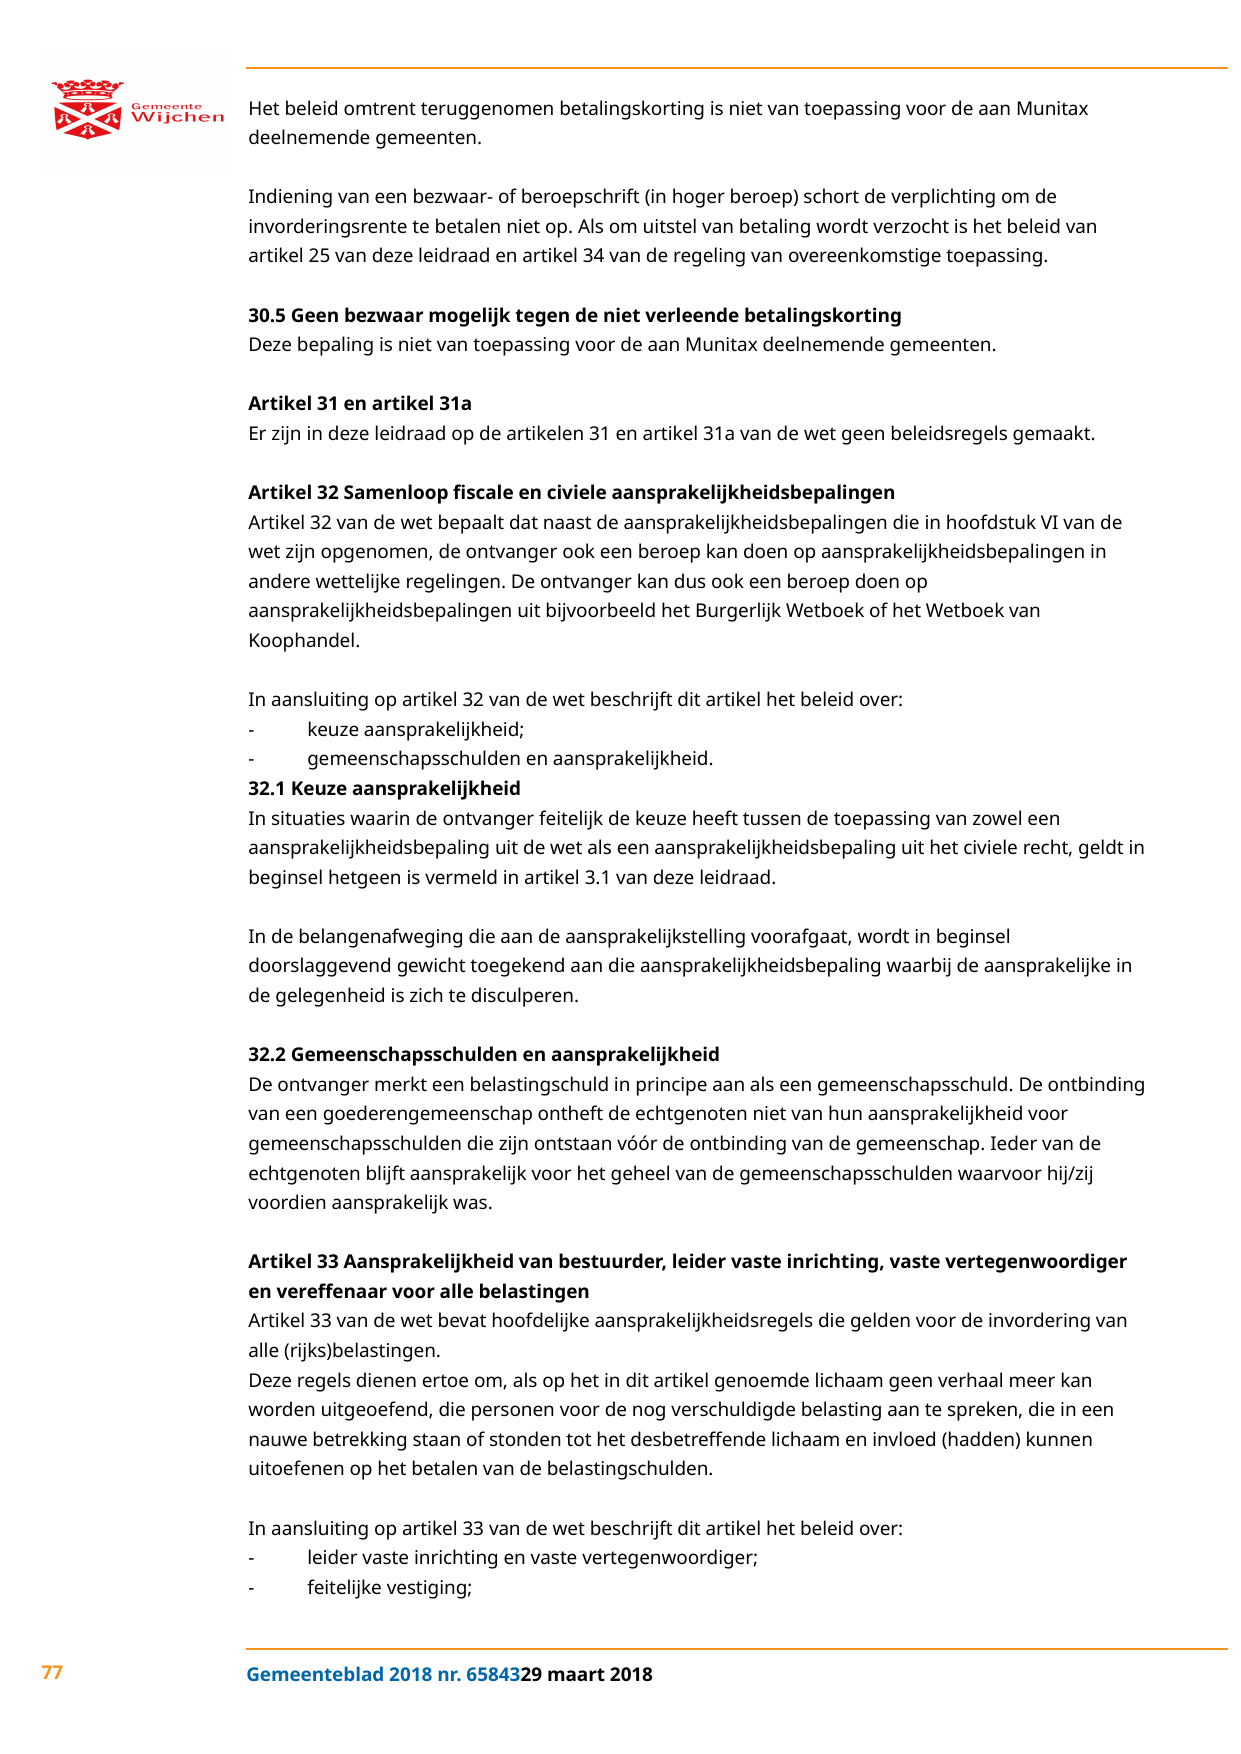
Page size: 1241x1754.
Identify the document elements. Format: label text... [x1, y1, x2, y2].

text Er zijn in deze leidraad op de artikelen 31 en artikel 31a van de wet geen beleidsregels gemaakt. [248, 420, 1152, 446]
picture [41, 47, 231, 172]
text Deze bepaling is niet van toepassing voor de aan Munitax deelnemende gemeenten. [248, 331, 1152, 357]
text Artikel 32 van de wet bepaalt dat naast de aansprakelijkheidsbepalingen die in hoofdstuk VI van de wet zijn opgenomen, de ontvanger ook een beroep kan doen op aansprakelijkheidsbepalingen in andere wettelijke regelingen. De ontvanger kan dus ook een beroep doen op aansprakelijkheidsbepalingen uit bijvoorbeeld het Burgerlijk Wetboek of het Wetboek van Koophandel. [248, 509, 1152, 653]
list keuze aansprakelijkheid; [248, 716, 1152, 742]
list feitelijke vestiging; [248, 1574, 1152, 1600]
text In aansluiting op artikel 32 van de wet beschrijft dit artikel het beleid over: [248, 686, 1152, 712]
text In aansluiting op artikel 33 van de wet beschrijft dit artikel het beleid over: [248, 1515, 1152, 1541]
text Indiening van een bezwaar- of beroepschrift (in hoger beroep) schort de verplichting om de invorderingsrente te betalen niet op. Als om uitstel van betaling wordt verzocht is het beleid van artikel 25 van deze leidraad en artikel 34 van de regeling van overeenkomstige toepassing. [248, 183, 1152, 268]
text 30.5 Geen bezwaar mogelijk tegen de niet verleende betalingskorting [248, 302, 1152, 328]
text In de belangenafweging die aan de aansprakelijkstelling voorafgaat, wordt in beginsel doorslaggevend gewicht toegekend aan die aansprakelijkheidsbepaling waarbij de aansprakelijke in de gelegenheid is zich te disculperen. [248, 923, 1152, 1008]
text Artikel 32 Samenloop fiscale en civiele aansprakelijkheidsbepalingen [248, 479, 1152, 505]
list gemeenschapsschulden en aansprakelijkheid. [248, 746, 1152, 771]
text Het beleid omtrent teruggenomen betalingskorting is niet van toepassing voor de aan Munitax deelnemende gemeenten. [248, 95, 1152, 150]
text Artikel 33 van de wet bevat hoofdelijke aansprakelijkheidsregels die gelden voor de invordering van alle (rijks)belastingen. [248, 1308, 1152, 1363]
text 32.1 Keuze aansprakelijkheid [248, 775, 1152, 801]
text 32.2 Gemeenschapsschulden en aansprakelijkheid [248, 1041, 1152, 1067]
text Deze regels dienen ertoe om, als op het in dit artikel genoemde lichaam geen verhaal meer kan worden uitgeoefend, die personen voor de nog verschuldigde belasting aan te spreken, die in een nauwe betrekking staan of stonden tot het desbetreffende lichaam en invloed (hadden) kunnen uitoefenen op het betalen van de belastingschulden. [248, 1367, 1152, 1481]
text Artikel 31 en artikel 31a [248, 391, 1152, 416]
list leider vaste inrichting en vaste vertegenwoordiger; [248, 1544, 1152, 1570]
text De ontvanger merkt een belastingschuld in principe aan als een gemeenschapsschuld. De ontbinding van een goederengemeenschap ontheft de echtgenoten niet van hun aansprakelijkheid voor gemeenschapsschulden die zijn ontstaan vóór de ontbinding van de gemeenschap. Ieder van de echtgenoten blijft aansprakelijk voor het geheel van de gemeenschapsschulden waarvoor hij/zij voordien aansprakelijk was. [248, 1071, 1152, 1215]
text In situaties waarin de ontvanger feitelijk de keuze heeft tussen de toepassing van zowel een aansprakelijkheidsbepaling uit de wet als een aansprakelijkheidsbepaling uit het civiele recht, geldt in beginsel hetgeen is vermeld in artikel 3.1 van deze leidraad. [248, 805, 1152, 890]
text Artikel 33 Aansprakelijkheid van bestuurder, leider vaste inrichting, vaste vertegenwoordiger en vereffenaar voor alle belastingen [248, 1248, 1152, 1304]
